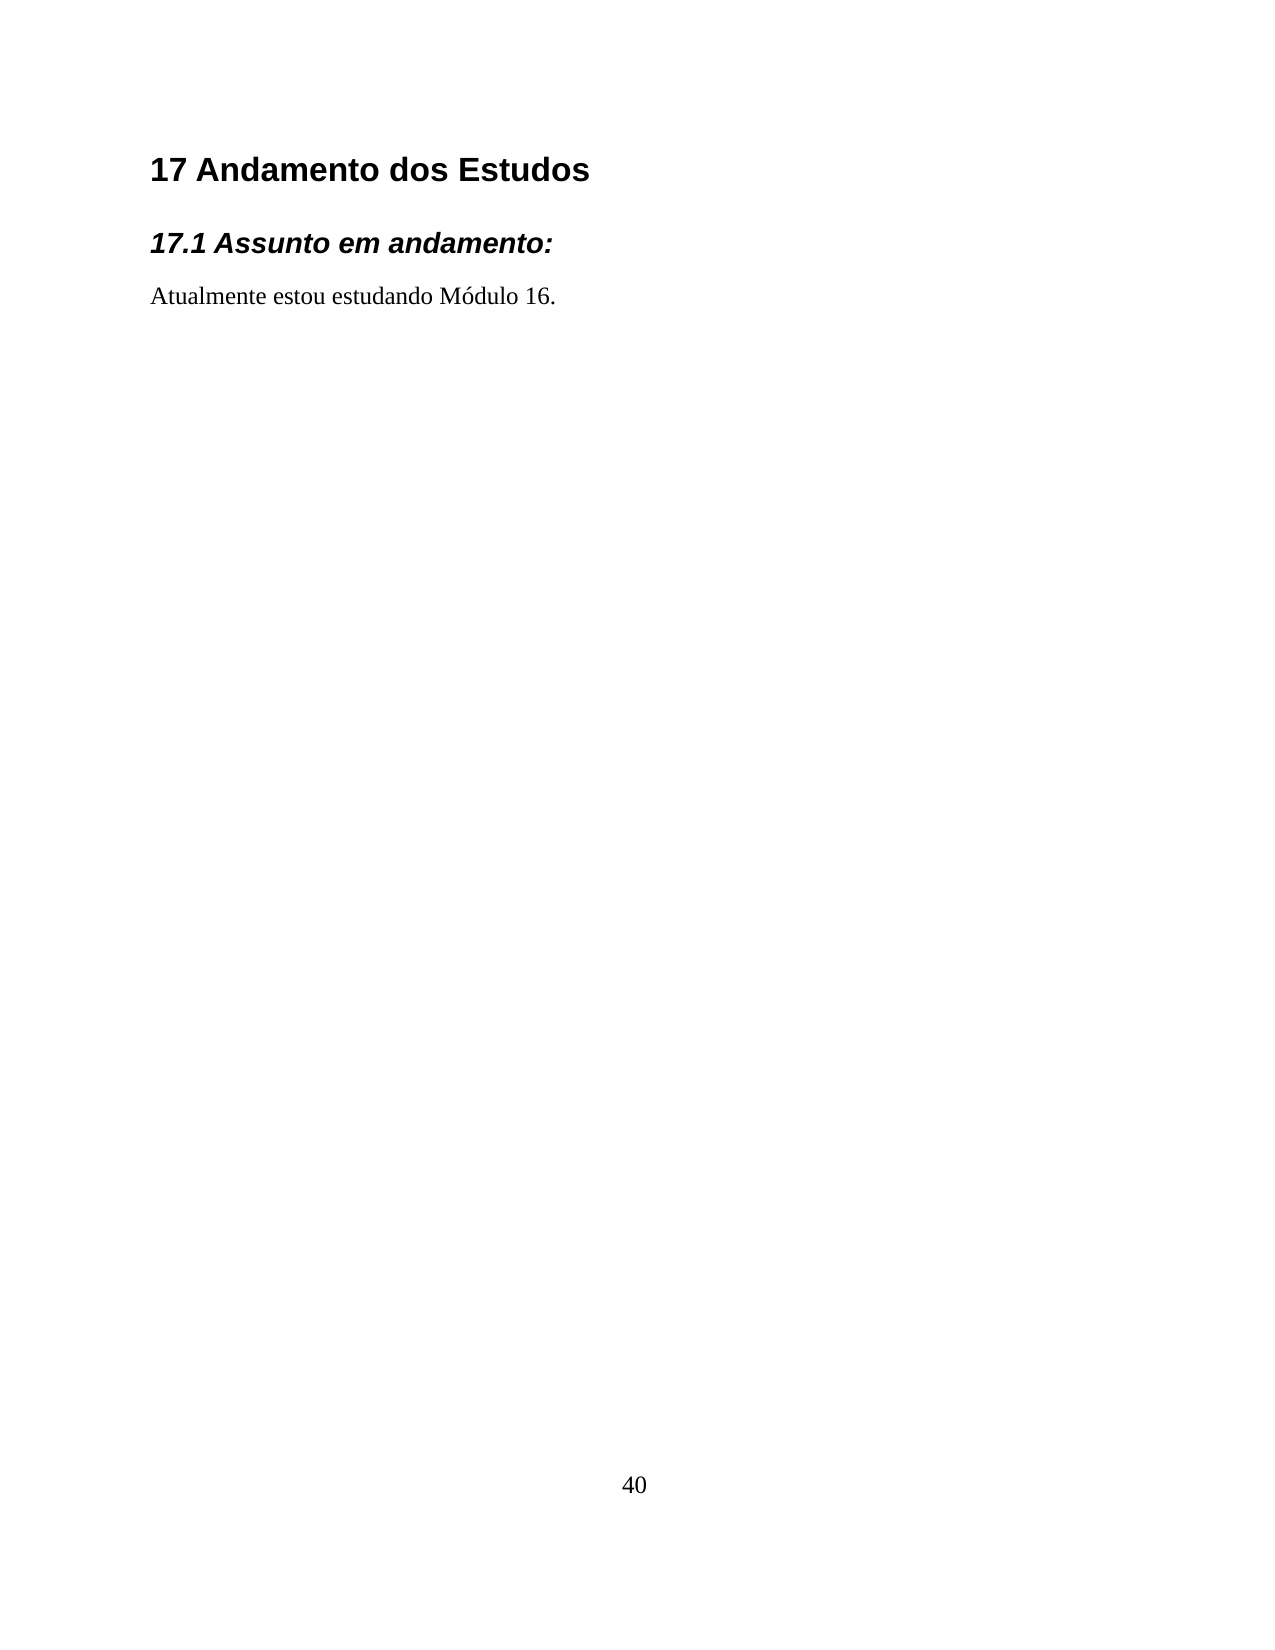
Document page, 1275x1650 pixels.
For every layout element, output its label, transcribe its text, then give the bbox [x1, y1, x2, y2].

text Atualmente estou estudando Módulo 16. [150, 281, 1125, 339]
subtitle 17.1 Assunto em andamento: [150, 226, 1125, 260]
subtitle 17 Andamento dos Estudos [150, 150, 1125, 189]
